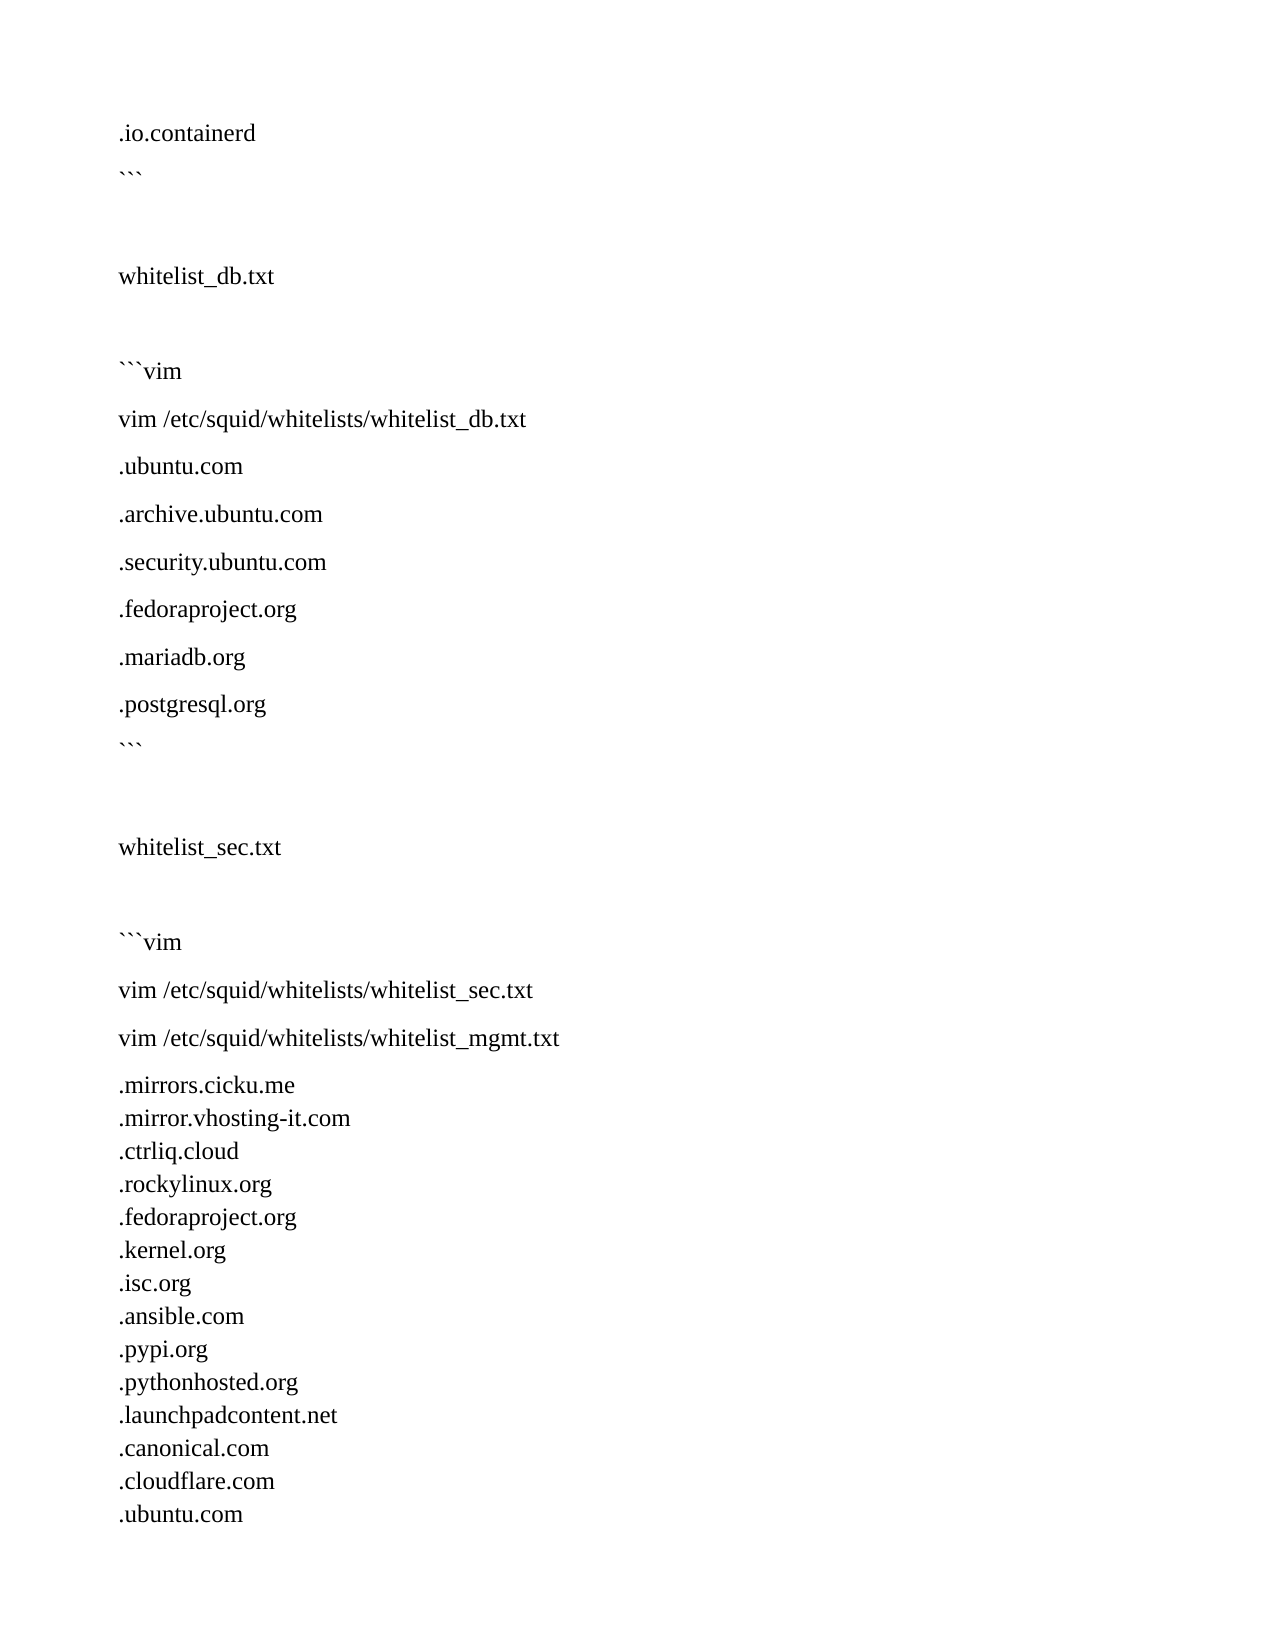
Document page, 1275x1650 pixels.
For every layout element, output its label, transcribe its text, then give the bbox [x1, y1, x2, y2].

text .security.ubuntu.com [118, 547, 1157, 575]
text .fedoraproject.org [118, 594, 1157, 623]
text vim /etc/squid/whitelists/whitelist_db.txt [118, 404, 1157, 432]
text ```vim [118, 356, 1157, 385]
text .io.containerd [118, 118, 1157, 147]
text ```vim [118, 927, 1157, 956]
text vim /etc/squid/whitelists/whitelist_mgmt.txt [118, 1023, 1157, 1051]
text ``` [118, 737, 1157, 766]
text vim /etc/squid/whitelists/whitelist_sec.txt [118, 975, 1157, 1004]
text ``` [118, 166, 1157, 194]
text .postgresql.org [118, 689, 1157, 718]
text .mariadb.org [118, 642, 1157, 671]
text .ubuntu.com [118, 451, 1157, 480]
text whitelist_db.txt [118, 261, 1157, 290]
text .archive.ubuntu.com [118, 499, 1157, 528]
text .mirrors.cicku.me .mirror.vhosting-it.com .ctrliq.cloud .rockylinux.org .fedoraproject.org .kernel.org .isc.org .ansible.com .pypi.org .pythonhosted.org .launchpadcontent.net .canonical.com .cloudflare.com .ubuntu.com [118, 1070, 1157, 1528]
text whitelist_sec.txt [118, 832, 1157, 861]
